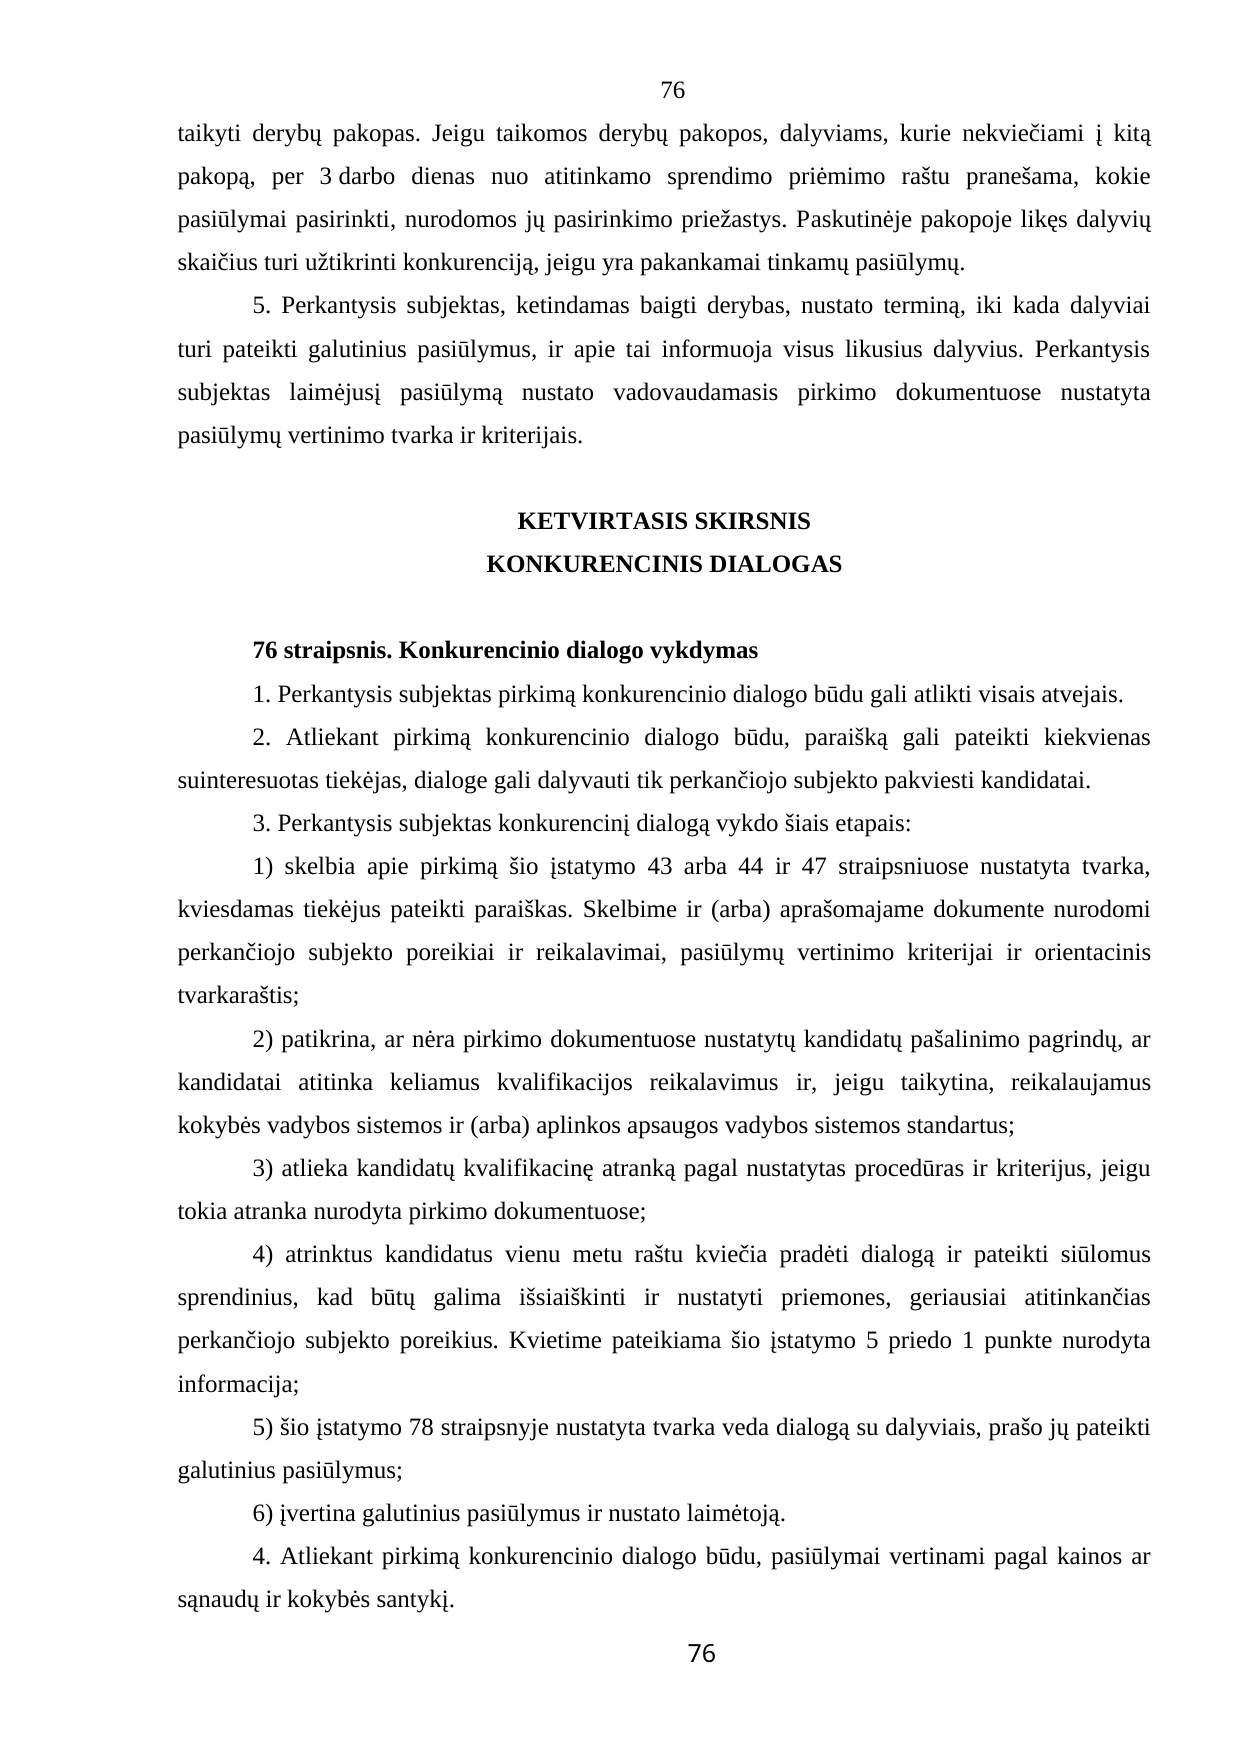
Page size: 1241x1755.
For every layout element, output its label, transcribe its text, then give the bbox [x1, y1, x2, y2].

text KETVIRTASIS SKIRSNIS [177, 506, 1152, 535]
text 3. Perkantysis subjektas konkurencinį dialogą vykdo šiais etapais: [177, 808, 1152, 837]
subtitle taikyti derybų pakopas. Jeigu taikomos derybų pakopos, dalyviams, kurie nekviečiami į kitą pakopą, per 3 darbo dienas nuo atitinkamo sprendimo priėmimo raštu pranešama, kokie pasiūlymai pasirinkti, nurodomos jų pasirinkimo priežastys. Paskutinėje pakopoje likęs dalyvių skaičius turi užtikrinti konkurenciją, jeigu yra pakankamai tinkamų pasiūlymų. [177, 118, 1152, 276]
text 4. Atliekant pirkimą konkurencinio dialogo būdu, pasiūlymai vertinami pagal kainos ar sąnaudų ir kokybės santykį. [177, 1541, 1152, 1613]
text 3) atlieka kandidatų kvalifikacinę atranką pagal nustatytas procedūras ir kriterijus, jeigu tokia atranka nurodyta pirkimo dokumentuose; [177, 1153, 1152, 1225]
text 1) skelbia apie pirkimą šio įstatymo 43 arba 44 ir 47 straipsniuose nustatyta tvarka, kviesdamas tiekėjus pateikti paraiškas. Skelbime ir (arba) aprašomajame dokumente nurodomi perkančiojo subjekto poreikiai ir reikalavimai, pasiūlymų vertinimo kriterijai ir orientacinis tvarkaraštis; [177, 851, 1152, 1009]
text KONKURENCINIS DIALOGAS [177, 549, 1152, 578]
text 5) šio įstatymo 78 straipsnyje nustatyta tvarka veda dialogą su dalyviais, prašo jų pateikti galutinius pasiūlymus; [177, 1412, 1152, 1484]
text 6) įvertina galutinius pasiūlymus ir nustato laimėtoją. [177, 1498, 1152, 1527]
text 5. Perkantysis subjektas, ketindamas baigti derybas, nustato terminą, iki kada dalyviai turi pateikti galutinius pasiūlymus, ir apie tai informuoja visus likusius dalyvius. Perkantysis subjektas laimėjusį pasiūlymą nustato vadovaudamasis pirkimo dokumentuose nustatyta pasiūlymų vertinimo tvarka ir kriterijais. [177, 291, 1152, 449]
text 4) atrinktus kandidatus vienu metu raštu kviečia pradėti dialogą ir pateikti siūlomus sprendinius, kad būtų galima išsiaiškinti ir nustatyti priemones, geriausiai atitinkančias perkančiojo subjekto poreikius. Kvietime pateikiama šio įstatymo 5 priedo 1 punkte nurodyta informacija; [177, 1239, 1152, 1397]
text 1. Perkantysis subjektas pirkimą konkurencinio dialogo būdu gali atlikti visais atvejais. [177, 679, 1152, 707]
text 76 straipsnis. Konkurencinio dialogo vykdymas [177, 636, 1152, 664]
text 2) patikrina, ar nėra pirkimo dokumentuose nustatytų kandidatų pašalinimo pagrindų, ar kandidatai atitinka keliamus kvalifikacijos reikalavimus ir, jeigu taikytina, reikalaujamus kokybės vadybos sistemos ir (arba) aplinkos apsaugos vadybos sistemos standartus; [177, 1024, 1152, 1139]
text 2. Atliekant pirkimą konkurencinio dialogo būdu, paraišką gali pateikti kiekvienas suinteresuotas tiekėjas, dialoge gali dalyvauti tik perkančiojo subjekto pakviesti kandidatai. [177, 722, 1152, 794]
